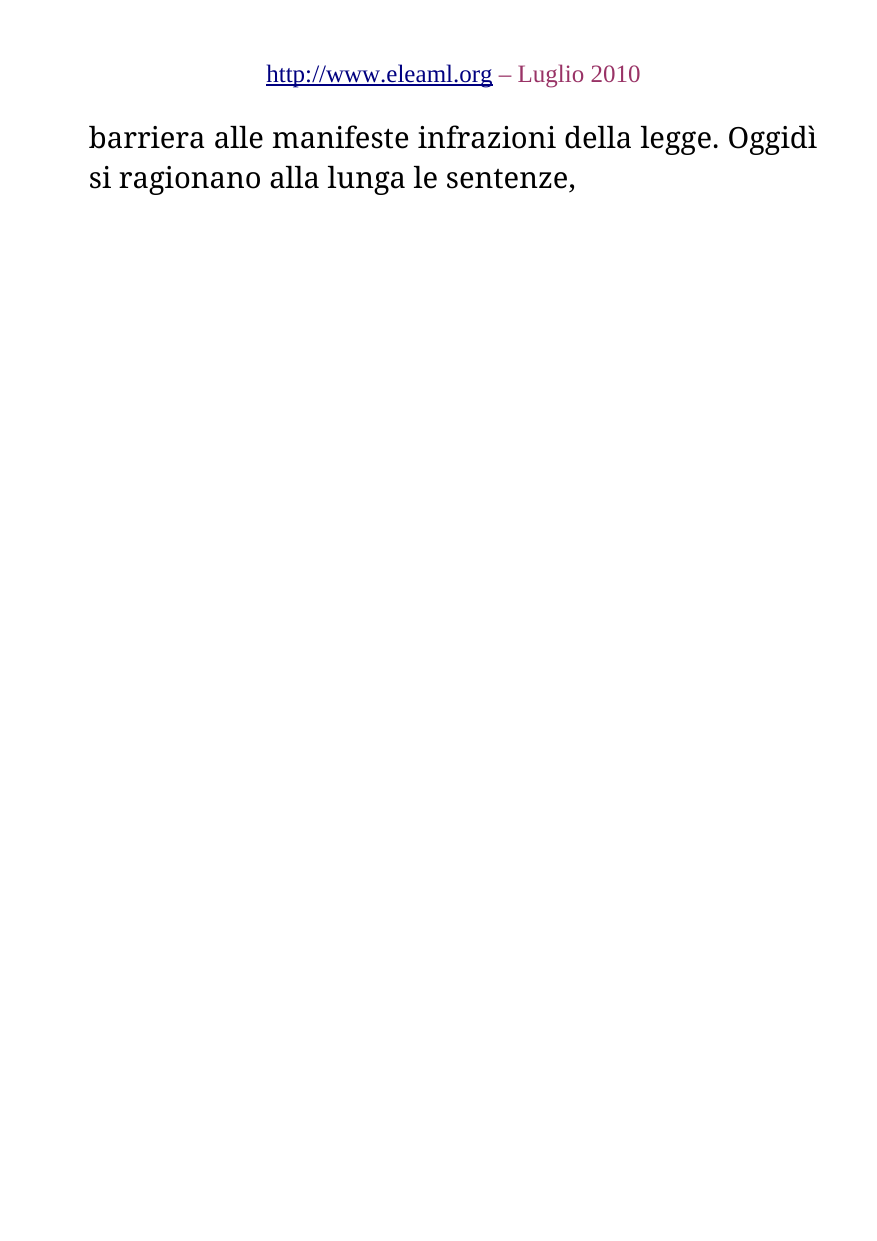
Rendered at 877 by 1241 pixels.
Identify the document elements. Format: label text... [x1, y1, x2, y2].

text barriera alle manifeste infrazioni della legge. Oggidì si ragionano alla lunga le sentenze, [89, 117, 818, 197]
